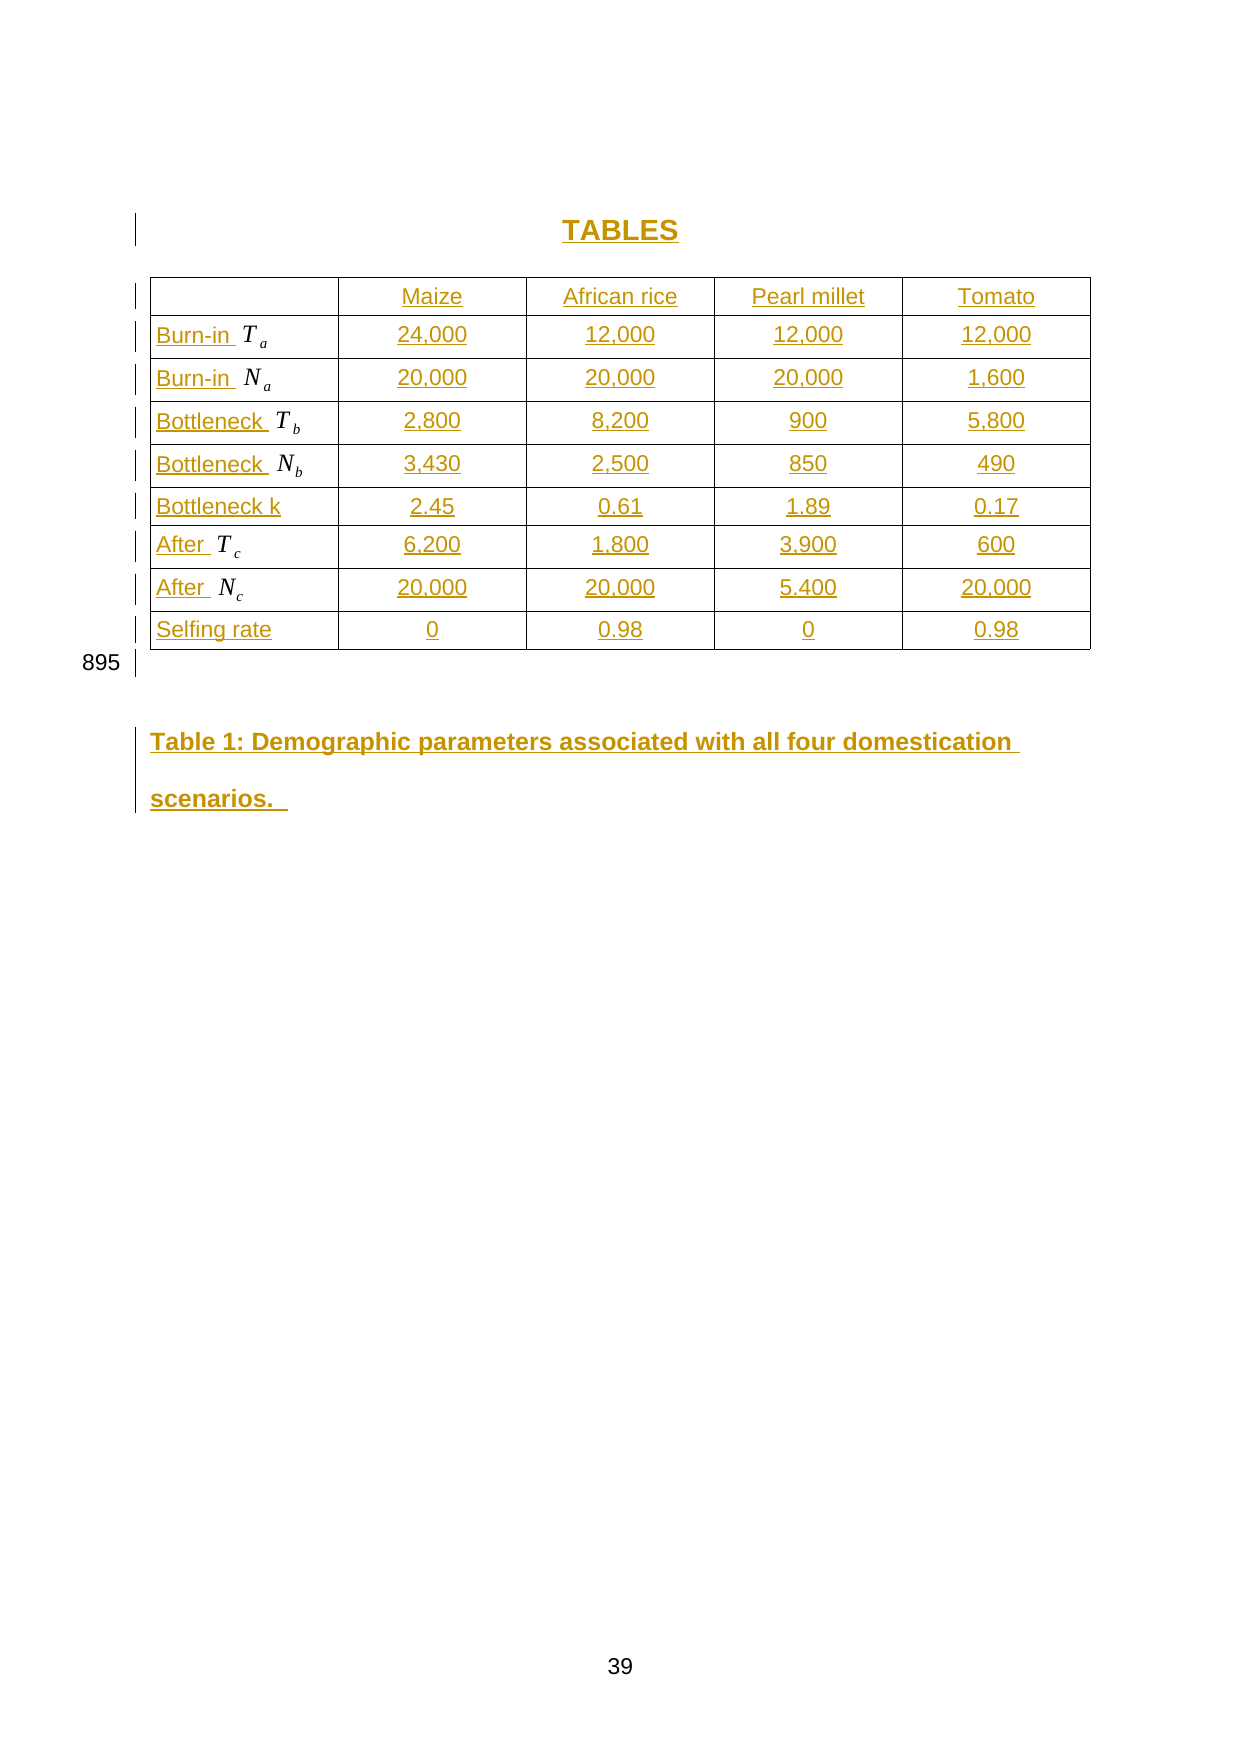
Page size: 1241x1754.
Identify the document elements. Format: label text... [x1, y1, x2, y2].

table_cell 600 [903, 526, 1090, 568]
table_cell 12,000 [903, 316, 1090, 358]
subtitle Tables [150, 212, 1090, 246]
table_cell 2,500 [527, 445, 714, 487]
table_cell Selfing rate [151, 612, 338, 648]
table_cell 3,430 [339, 445, 526, 487]
table_header Maize [339, 278, 526, 315]
table_cell Burn-in [151, 359, 338, 401]
table_cell Bottleneck [151, 445, 338, 487]
table_cell Burn-in [151, 316, 338, 358]
table_header Pearl millet [715, 278, 902, 315]
table_cell 20,000 [527, 359, 714, 401]
table_cell 3,900 [715, 526, 902, 568]
table_cell 20,000 [527, 569, 714, 611]
table_cell 20,000 [903, 569, 1090, 611]
table_header Tomato [903, 278, 1090, 315]
table_header [151, 278, 338, 315]
table_cell 20,000 [715, 359, 902, 401]
table_cell 850 [715, 445, 902, 487]
table_cell 20,000 [339, 569, 526, 611]
table_cell 1,600 [903, 359, 1090, 401]
table_cell 2,800 [339, 402, 526, 444]
table_header African rice [527, 278, 714, 315]
table_cell 0.17 [903, 488, 1090, 525]
table_cell 490 [903, 445, 1090, 487]
table_cell 1,800 [527, 526, 714, 568]
table_cell 0.61 [527, 488, 714, 525]
table_cell 2.45 [339, 488, 526, 525]
table_cell Bottleneck [151, 402, 338, 444]
table_cell 0.98 [903, 612, 1090, 648]
table_cell 5,800 [903, 402, 1090, 444]
table_cell 5.400 [715, 569, 902, 611]
table_cell Bottleneck k [151, 488, 338, 525]
table_cell 0 [715, 612, 902, 648]
table_cell 0.98 [527, 612, 714, 648]
table_cell 12,000 [715, 316, 902, 358]
table_cell 6,200 [339, 526, 526, 568]
table_cell After [151, 569, 338, 611]
table_cell 20,000 [339, 359, 526, 401]
subtitle Table 1: Demographic parameters associated with all four domestication scenarios. [150, 727, 1090, 813]
table_cell 1.89 [715, 488, 902, 525]
table_cell 900 [715, 402, 902, 444]
table_cell 12,000 [527, 316, 714, 358]
table_cell 0 [339, 612, 526, 648]
table_cell 24,000 [339, 316, 526, 358]
table_cell After [151, 526, 338, 568]
table_cell 8,200 [527, 402, 714, 444]
